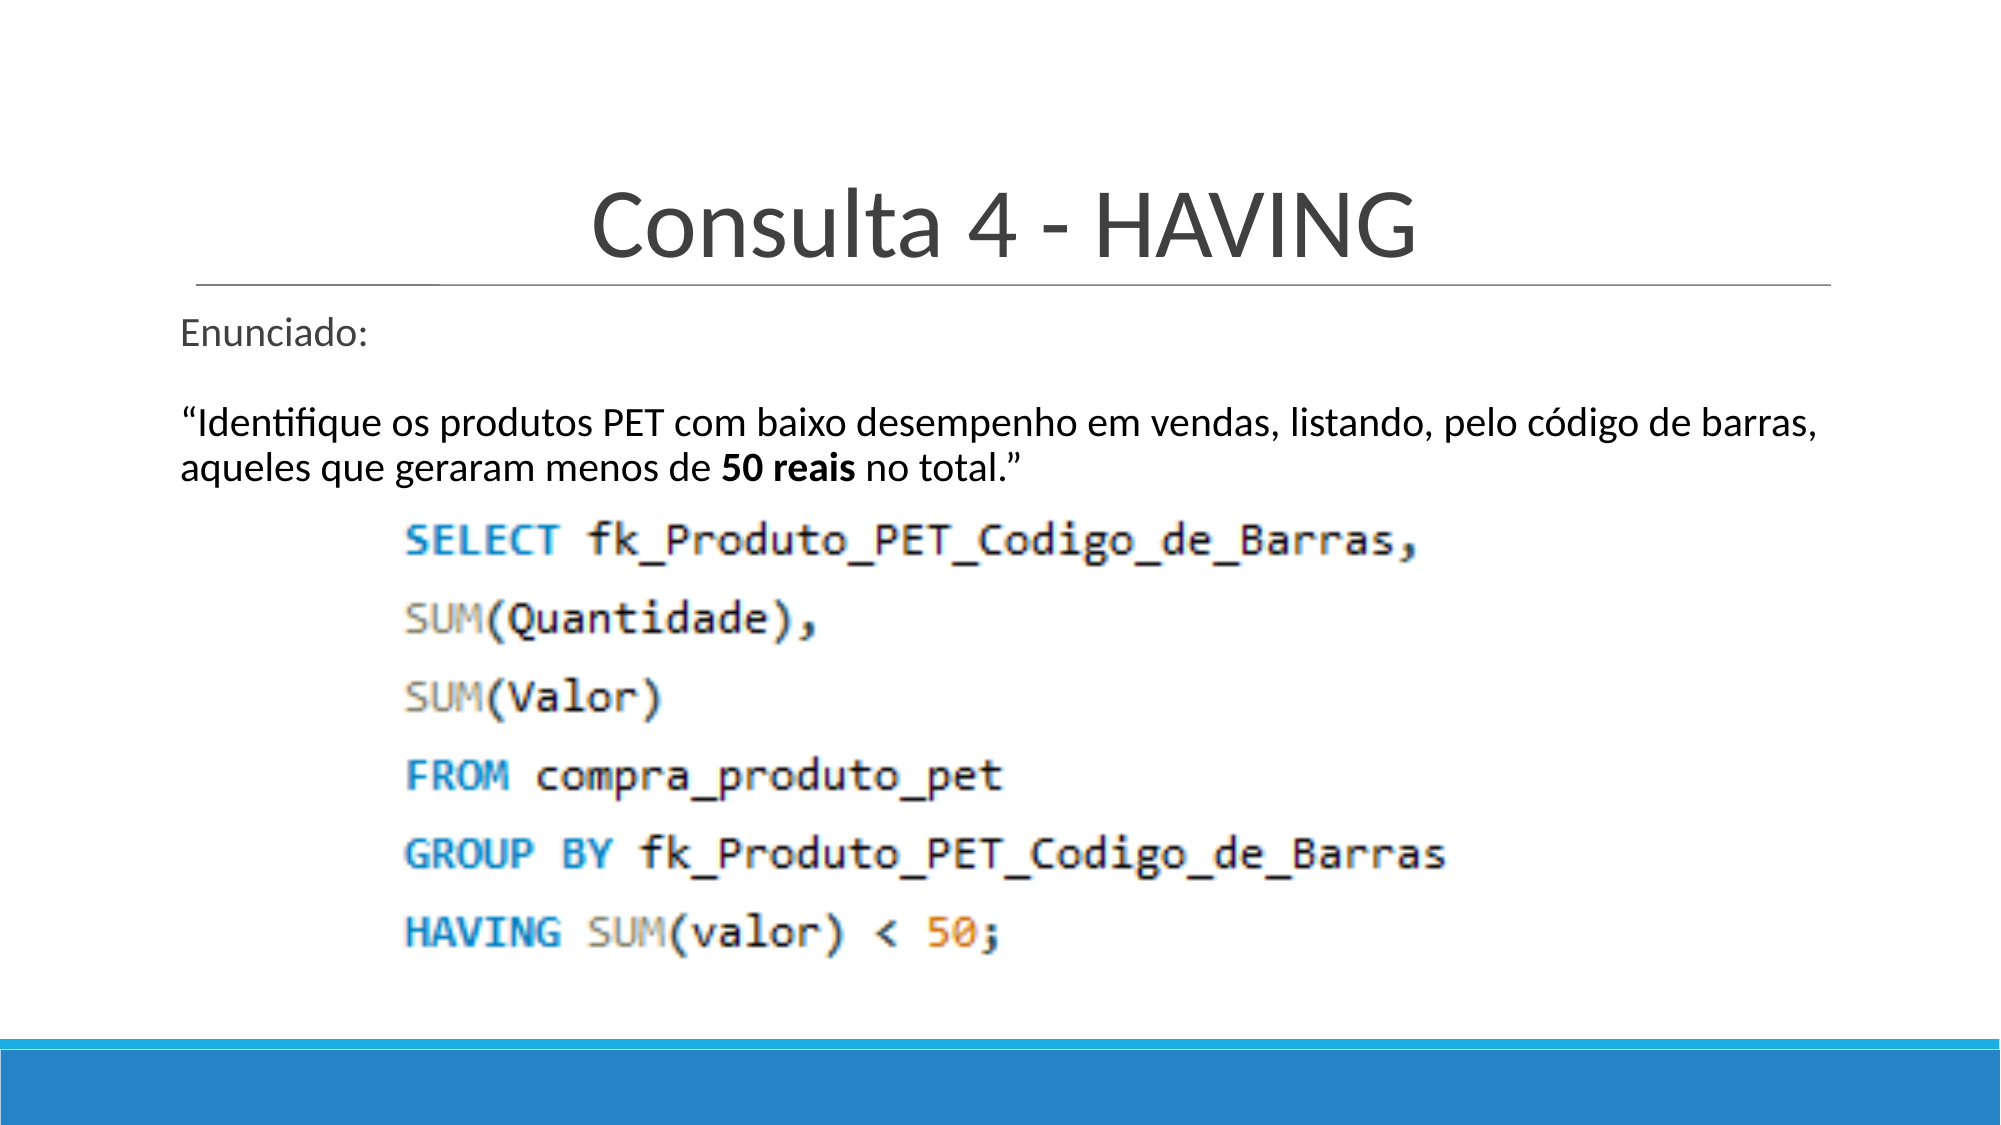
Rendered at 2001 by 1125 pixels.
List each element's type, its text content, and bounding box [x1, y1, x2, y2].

text_box Consulta 4 - HAVING [180, 47, 1830, 285]
picture [368, 500, 1632, 963]
text_box Enunciado: “Identifique os produtos PET com baixo desempenho em vendas, listando, pelo código de barras, aqueles que geraram menos de 50 reais no total.” [180, 302, 1830, 963]
